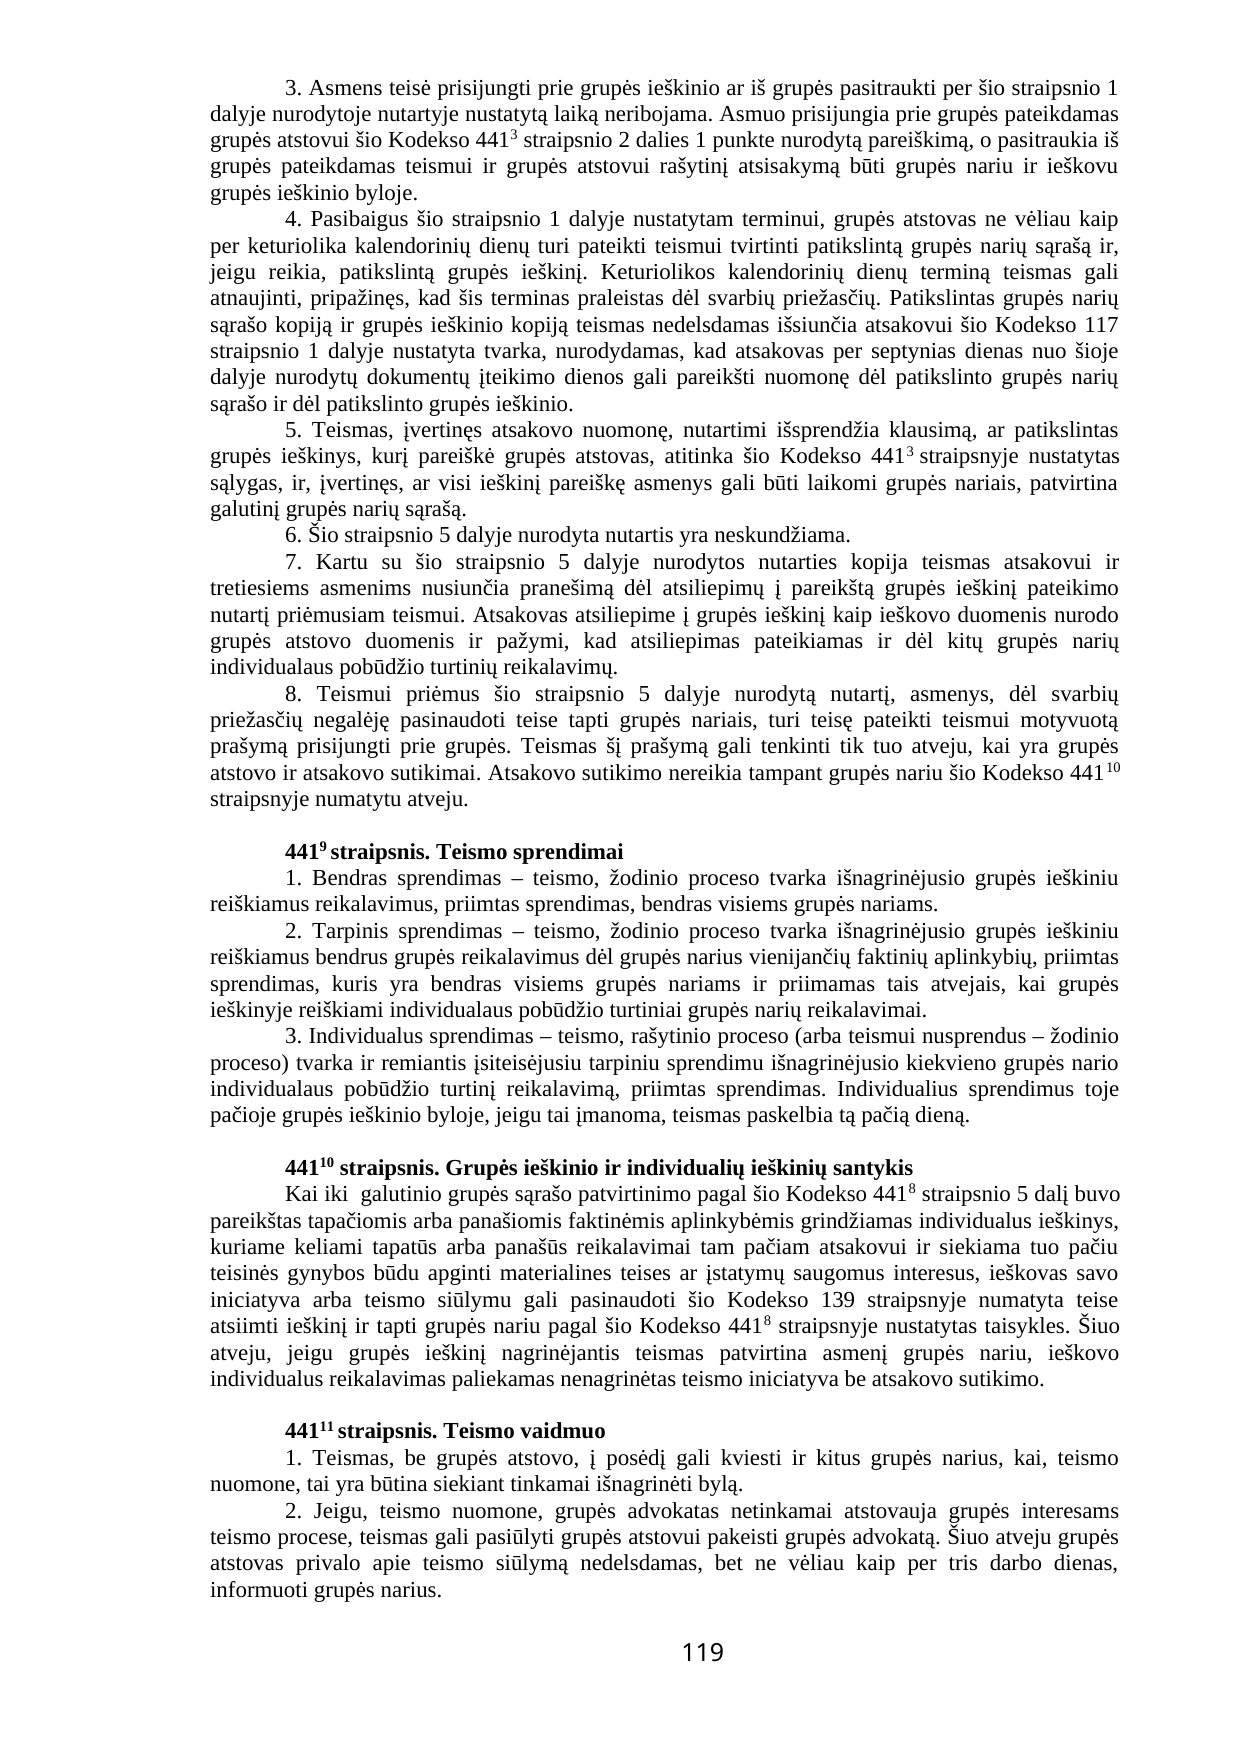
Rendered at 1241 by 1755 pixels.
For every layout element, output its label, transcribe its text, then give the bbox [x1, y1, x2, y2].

text 3. Individualus sprendimas – teismo, rašytinio proceso (arba teismui nusprendus – žodinio proceso) tvarka ir remiantis įsiteisėjusiu tarpiniu sprendimu išnagrinėjusio kiekvieno grupės nario individualaus pobūdžio turtinį reikalavimą, priimtas sprendimas. Individualius sprendimus toje pačioje grupės ieškinio byloje, jeigu tai įmanoma, teismas paskelbia tą pačią dieną. [210, 1022, 1120, 1128]
text Kai iki galutinio grupės sąrašo patvirtinimo pagal šio Kodekso 4418 straipsnio 5 dalį buvo pareikštas tapačiomis arba panašiomis faktinėmis aplinkybėmis grindžiamas individualus ieškinys, kuriame keliami tapatūs arba panašūs reikalavimai tam pačiam atsakovui ir siekiama tuo pačiu teisinės gynybos būdu apginti materialines teises ar įstatymų saugomus interesus, ieškovas savo iniciatyva arba teismo siūlymu gali pasinaudoti šio Kodekso 139 straipsnyje numatyta teise atsiimti ieškinį ir tapti grupės nariu pagal šio Kodekso 4418 straipsnyje nustatytas taisykles. Šiuo atveju, jeigu grupės ieškinį nagrinėjantis teismas patvirtina asmenį grupės nariu, ieškovo individualus reikalavimas paliekamas nenagrinėtas teismo iniciatyva be atsakovo sutikimo. [210, 1180, 1120, 1391]
text 1. Bendras sprendimas – teismo, žodinio proceso tvarka išnagrinėjusio grupės ieškiniu reiškiamus reikalavimus, priimtas sprendimas, bendras visiems grupės nariams. [210, 864, 1120, 917]
text 6. Šio straipsnio 5 dalyje nurodyta nutartis yra neskundžiama. [210, 522, 1120, 548]
text 7. Kartu su šio straipsnio 5 dalyje nurodytos nutarties kopija teismas atsakovui ir tretiesiems asmenims nusiunčia pranešimą dėl atsiliepimų į pareikštą grupės ieškinį pateikimo nutartį priėmusiam teismui. Atsakovas atsiliepime į grupės ieškinį kaip ieškovo duomenis nurodo grupės atstovo duomenis ir pažymi, kad atsiliepimas pateikiamas ir dėl kitų grupės narių individualaus pobūdžio turtinių reikalavimų. [210, 548, 1120, 680]
text 2. Tarpinis sprendimas – teismo, žodinio proceso tvarka išnagrinėjusio grupės ieškiniu reiškiamus bendrus grupės reikalavimus dėl grupės narius vienijančių faktinių aplinkybių, priimtas sprendimas, kuris yra bendras visiems grupės nariams ir priimamas tais atvejais, kai grupės ieškinyje reiškiami individualaus pobūdžio turtiniai grupės narių reikalavimai. [210, 917, 1120, 1022]
text 8. Teismui priėmus šio straipsnio 5 dalyje nurodytą nutartį, asmenys, dėl svarbių priežasčių negalėję pasinaudoti teise tapti grupės nariais, turi teisę pateikti teismui motyvuotą prašymą prisijungti prie grupės. Teismas šį prašymą gali tenkinti tik tuo atveju, kai yra grupės atstovo ir atsakovo sutikimai. Atsakovo sutikimo nereikia tampant grupės nariu šio Kodekso 44110 straipsnyje numatytu atveju. [210, 680, 1120, 811]
text 2. Jeigu, teismo nuomone, grupės advokatas netinkamai atstovauja grupės interesams teismo procese, teismas gali pasiūlyti grupės atstovui pakeisti grupės advokatą. Šiuo atveju grupės atstovas privalo apie teismo siūlymą nedelsdamas, bet ne vėliau kaip per tris darbo dienas, informuoti grupės narius. [210, 1497, 1120, 1602]
text 4419 straipsnis. Teismo sprendimai [210, 838, 1120, 864]
text 1. Teismas, be grupės atstovo, į posėdį gali kviesti ir kitus grupės narius, kai, teismo nuomone, tai yra būtina siekiant tinkamai išnagrinėti bylą. [210, 1444, 1120, 1497]
text 4. Pasibaigus šio straipsnio 1 dalyje nustatytam terminui, grupės atstovas ne vėliau kaip per keturiolika kalendorinių dienų turi pateikti teismui tvirtinti patikslintą grupės narių sąrašą ir, jeigu reikia, patikslintą grupės ieškinį. Keturiolikos kalendorinių dienų terminą teismas gali atnaujinti, pripažinęs, kad šis terminas praleistas dėl svarbių priežasčių. Patikslintas grupės narių sąrašo kopiją ir grupės ieškinio kopiją teismas nedelsdamas išsiunčia atsakovui šio Kodekso 117 straipsnio 1 dalyje nustatyta tvarka, nurodydamas, kad atsakovas per septynias dienas nuo šioje dalyje nurodytų dokumentų įteikimo dienos gali pareikšti nuomonę dėl patikslinto grupės narių sąrašo ir dėl patikslinto grupės ieškinio. [210, 205, 1120, 416]
text 44111 straipsnis. Teismo vaidmuo [210, 1418, 1120, 1444]
text 5. Teismas, įvertinęs atsakovo nuomonę, nutartimi išsprendžia klausimą, ar patikslintas grupės ieškinys, kurį pareiškė grupės atstovas, atitinka šio Kodekso 4413 straipsnyje nustatytas sąlygas, ir, įvertinęs, ar visi ieškinį pareiškę asmenys gali būti laikomi grupės nariais, patvirtina galutinį grupės narių sąrašą. [210, 416, 1120, 522]
text 3. Asmens teisė prisijungti prie grupės ieškinio ar iš grupės pasitraukti per šio straipsnio 1 dalyje nurodytoje nutartyje nustatytą laiką neribojama. Asmuo prisijungia prie grupės pateikdamas grupės atstovui šio Kodekso 4413 straipsnio 2 dalies 1 punkte nurodytą pareiškimą, o pasitraukia iš grupės pateikdamas teismui ir grupės atstovui rašytinį atsisakymą būti grupės nariu ir ieškovu grupės ieškinio byloje. [210, 73, 1120, 205]
text 44110 straipsnis. Grupės ieškinio ir individualių ieškinių santykis [210, 1154, 1120, 1180]
